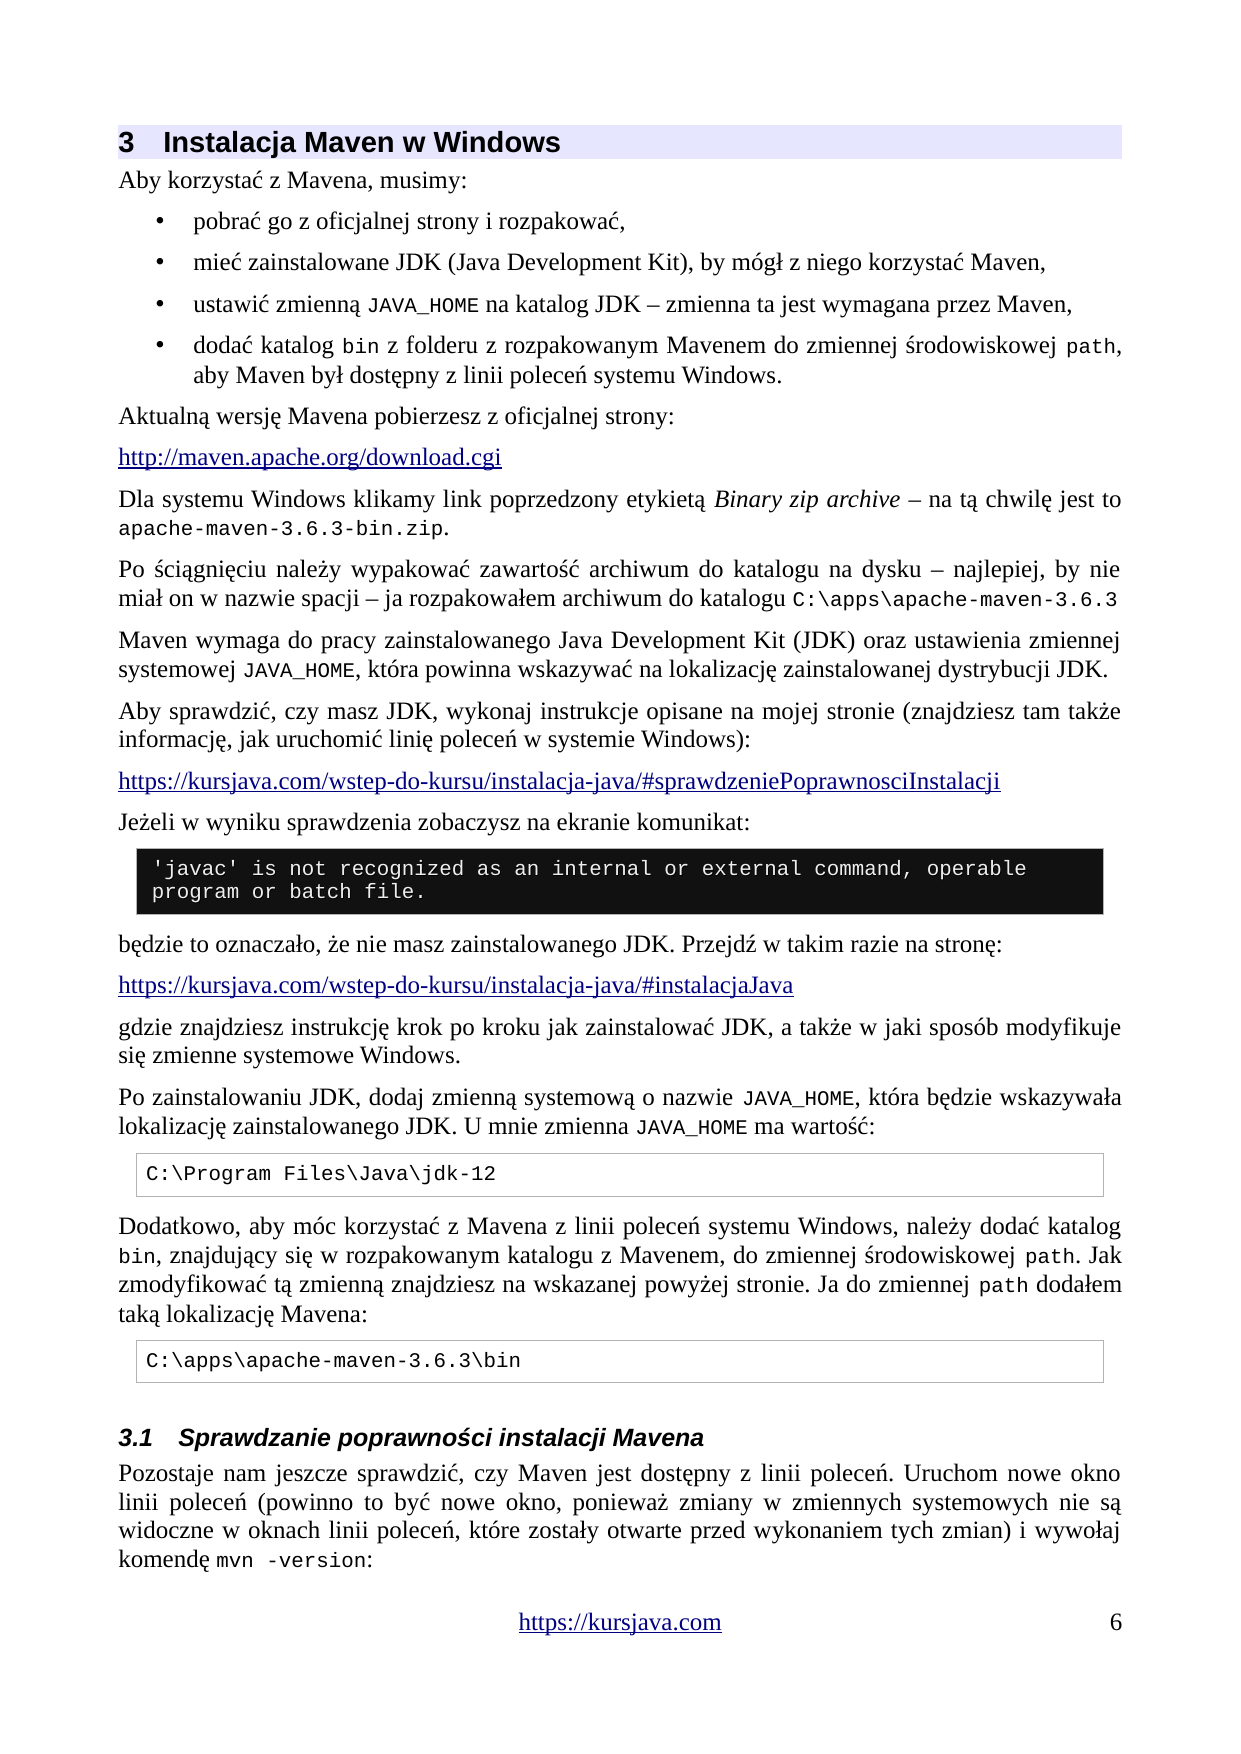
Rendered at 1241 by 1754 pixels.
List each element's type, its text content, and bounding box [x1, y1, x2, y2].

list pobrać go z oficjalnej strony i rozpakować, [156, 206, 1122, 235]
text Pozostaje nam jeszcze sprawdzić, czy Maven jest dostępny z linii poleceń. Uruchom nowe okno linii poleceń (powinno to być nowe okno, ponieważ zmiany w zmiennych systemowych nie są widoczne w oknach linii poleceń, które zostały otwarte przed wykonaniem tych zmian) i wywołaj komendę mvn -version: [118, 1458, 1122, 1574]
text Po ściągnięciu należy wypakować zawartość archiwum do katalogu na dysku – najlepiej, by nie miał on w nazwie spacji – ja rozpakowałem archiwum do katalogu C:\apps\apache-maven-3.6.3 [118, 554, 1122, 613]
text Dodatkowo, aby móc korzystać z Mavena z linii poleceń systemu Windows, należy dodać katalog bin, znajdujący się w rozpakowanym katalogu z Mavenem, do zmiennej środowiskowej path. Jak zmodyfikować tą zmienną znajdziesz na wskazanej powyżej stronie. Ja do zmiennej path dodałem taką lokalizację Mavena: [118, 1211, 1122, 1328]
subtitle Sprawdzanie poprawności instalacji Mavena [118, 1423, 1122, 1451]
text Maven wymaga do pracy zainstalowanego Java Development Kit (JDK) oraz ustawienia zmiennej systemowej JAVA_HOME, która powinna wskazywać na lokalizację zainstalowanej dystrybucji JDK. [118, 625, 1122, 683]
text Aktualną wersję Mavena pobierzesz z oficjalnej strony: [118, 401, 1122, 430]
text Po zainstalowaniu JDK, dodaj zmienną systemową o nazwie JAVA_HOME, która będzie wskazywała lokalizację zainstalowanego JDK. U mnie zmienna JAVA_HOME ma wartość: [118, 1082, 1122, 1141]
text http://maven.apache.org/download.cgi [118, 442, 1122, 471]
text 'javac' is not recognized as an internal or external command, operable program or batch file. [137, 849, 1103, 914]
text Jeżeli w wyniku sprawdzenia zobaczysz na ekranie komunikat: [118, 807, 1122, 836]
list ustawić zmienną JAVA_HOME na katalog JDK – zmienna ta jest wymagana przez Maven, [156, 289, 1122, 318]
text https://kursjava.com/wstep-do-kursu/instalacja-java/#instalacjaJava [118, 971, 1122, 999]
list dodać katalog bin z folderu z rozpakowanym Mavenem do zmiennej środowiskowej path, aby Maven był dostępny z linii poleceń systemu Windows. [156, 331, 1122, 389]
text Dla systemu Windows klikamy link poprzedzony etykietą Binary zip archive – na tą chwilę jest to apache-maven-3.6.3-bin.zip. [118, 484, 1122, 542]
text https://kursjava.com/wstep-do-kursu/instalacja-java/#sprawdzeniePoprawnosciInstalacji [118, 766, 1122, 794]
text C:\apps\apache-maven-3.6.3\bin [137, 1341, 1103, 1382]
list mieć zainstalowane JDK (Java Development Kit), by mógł z niego korzystać Maven, [156, 247, 1122, 276]
text Aby sprawdzić, czy masz JDK, wykonaj instrukcje opisane na mojej stronie (znajdziesz tam także informację, jak uruchomić linię poleceń w systemie Windows): [118, 696, 1122, 753]
text Aby korzystać z Mavena, musimy: [118, 165, 1122, 194]
subtitle Instalacja Maven w Windows [118, 125, 1122, 159]
text C:\Program Files\Java\jdk-12 [137, 1154, 1103, 1196]
text gdzie znajdziesz instrukcję krok po kroku jak zainstalować JDK, a także w jaki sposób modyfikuje się zmienne systemowe Windows. [118, 1012, 1122, 1069]
text będzie to oznaczało, że nie masz zainstalowanego JDK. Przejdź w takim razie na stronę: [118, 929, 1122, 958]
